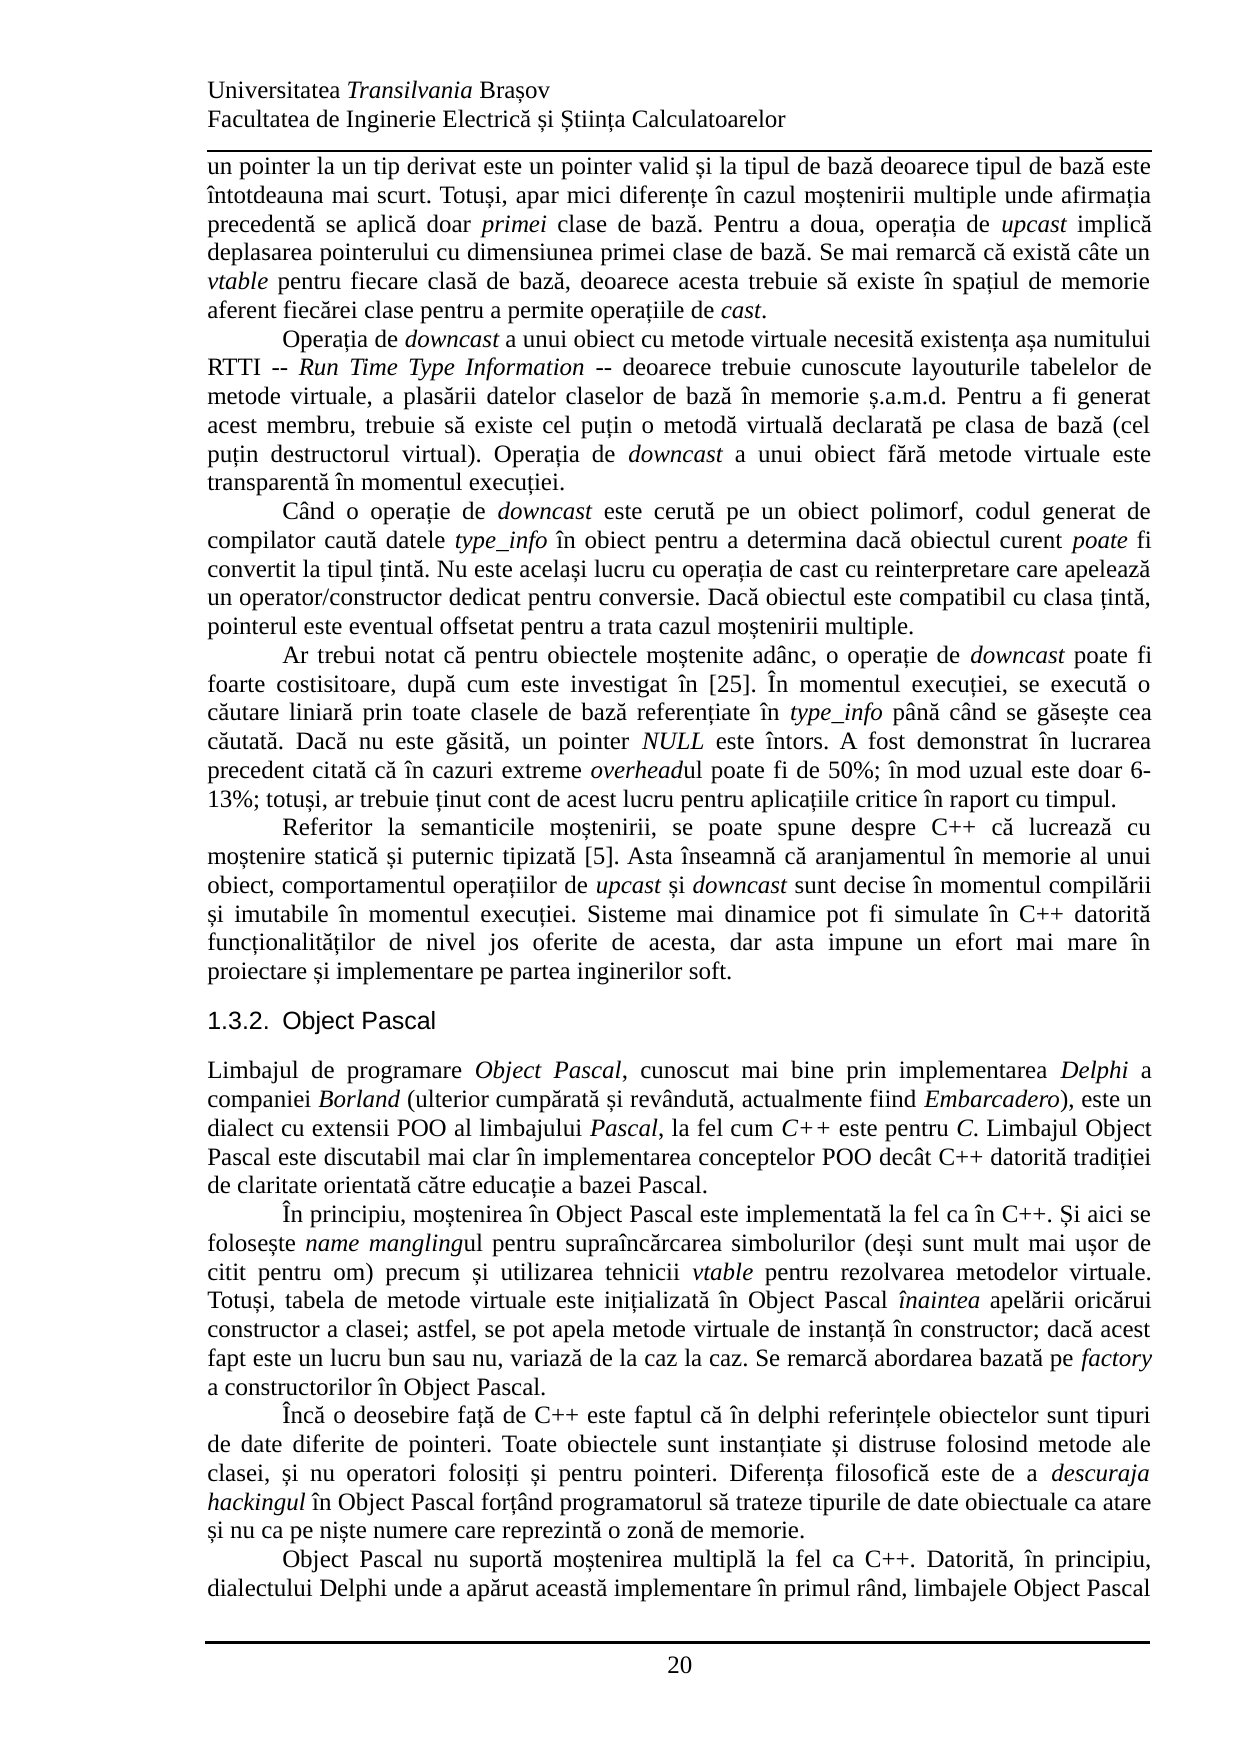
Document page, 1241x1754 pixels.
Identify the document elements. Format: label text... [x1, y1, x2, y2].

text Când o operație de downcast este cerută pe un obiect polimorf, codul generat de compilator caută datele type_info în obiect pentru a determina dacă obiectul curent poate fi convertit la tipul țintă. Nu este același lucru cu operația de cast cu reinterpretare care apelează un operator/constructor dedicat pentru conversie. Dacă obiectul este compatibil cu clasa țintă, pointerul este eventual offsetat pentru a trata cazul moștenirii multiple. [207, 496, 1152, 640]
text Object Pascal nu suportă moștenirea multiplă la fel ca C++. Datorită, în principiu, dialectului Delphi unde a apărut această implementare în primul rând, limbajele Object Pascal [207, 1544, 1152, 1602]
text un pointer la un tip derivat este un pointer valid și la tipul de bază deoarece tipul de bază este întotdeauna mai scurt. Totuși, apar mici diferențe în cazul moștenirii multiple unde afirmația precedentă se aplică doar primei clase de bază. Pentru a doua, operația de upcast implică deplasarea pointerului cu dimensiunea primei clase de bază. Se mai remarcă că există câte un vtable pentru fiecare clasă de bază, deoarece acesta trebuie să existe în spațiul de memorie aferent fiecărei clase pentru a permite operațiile de cast. [207, 152, 1152, 324]
text În principiu, moștenirea în Object Pascal este implementată la fel ca în C++. Și aici se folosește name manglingul pentru supraîncărcarea simbolurilor (deși sunt mult mai ușor de citit pentru om) precum și utilizarea tehnicii vtable pentru rezolvarea metodelor virtuale. Totuși, tabela de metode virtuale este inițializată în Object Pascal înaintea apelării oricărui constructor a clasei; astfel, se pot apela metode virtuale de instanță în constructor; dacă acest fapt este un lucru bun sau nu, variază de la caz la caz. Se remarcă abordarea bazată pe factory a constructorilor în Object Pascal. [207, 1199, 1152, 1400]
text Ar trebui notat că pentru obiectele moștenite adânc, o operație de downcast poate fi foarte costisitoare, după cum este investigat în [25]. În momentul execuției, se execută o căutare liniară prin toate clasele de bază referențiate în type_info până când se găsește cea căutată. Dacă nu este găsită, un pointer NULL este întors. A fost demonstrat în lucrarea precedent citată că în cazuri extreme overheadul poate fi de 50%; în mod uzual este doar 6-13%; totuși, ar trebuie ținut cont de acest lucru pentru aplicațiile critice în raport cu timpul. [207, 640, 1152, 812]
text Limbajul de programare Object Pascal, cunoscut mai bine prin implementarea Delphi a companiei Borland (ulterior cumpărată și revândută, actualmente fiind Embarcadero), este un dialect cu extensii POO al limbajului Pascal, la fel cum C++ este pentru C. Limbajul Object Pascal este discutabil mai clar în implementarea conceptelor POO decât C++ datorită tradiției de claritate orientată către educație a bazei Pascal. [207, 1055, 1152, 1199]
text Referitor la semanticile moștenirii, se poate spune despre C++ că lucrează cu moștenire statică și puternic tipizată [5]. Asta înseamnă că aranjamentul în memorie al unui obiect, comportamentul operațiilor de upcast și downcast sunt decise în momentul compilării și imutabile în momentul execuției. Sisteme mai dinamice pot fi simulate în C++ datorită funcționalităților de nivel jos oferite de acesta, dar asta impune un efort mai mare în proiectare și implementare pe partea inginerilor soft. [207, 812, 1152, 985]
subtitle Object Pascal [207, 1006, 1152, 1034]
text Operația de downcast a unui obiect cu metode virtuale necesită existența așa numitului RTTI -- Run Time Type Information -- deoarece trebuie cunoscute layouturile tabelelor de metode virtuale, a plasării datelor claselor de bază în memorie ș.a.m.d. Pentru a fi generat acest membru, trebuie să existe cel puțin o metodă virtuală declarată pe clasa de bază (cel puțin destructorul virtual). Operația de downcast a unui obiect fără metode virtuale este transparentă în momentul execuției. [207, 324, 1152, 496]
text Încă o deosebire față de C++ este faptul că în delphi referințele obiectelor sunt tipuri de date diferite de pointeri. Toate obiectele sunt instanțiate și distruse folosind metode ale clasei, și nu operatori folosiți și pentru pointeri. Diferența filosofică este de a descuraja hackingul în Object Pascal forțând programatorul să trateze tipurile de date obiectuale ca atare și nu ca pe niște numere care reprezintă o zonă de memorie. [207, 1400, 1152, 1544]
